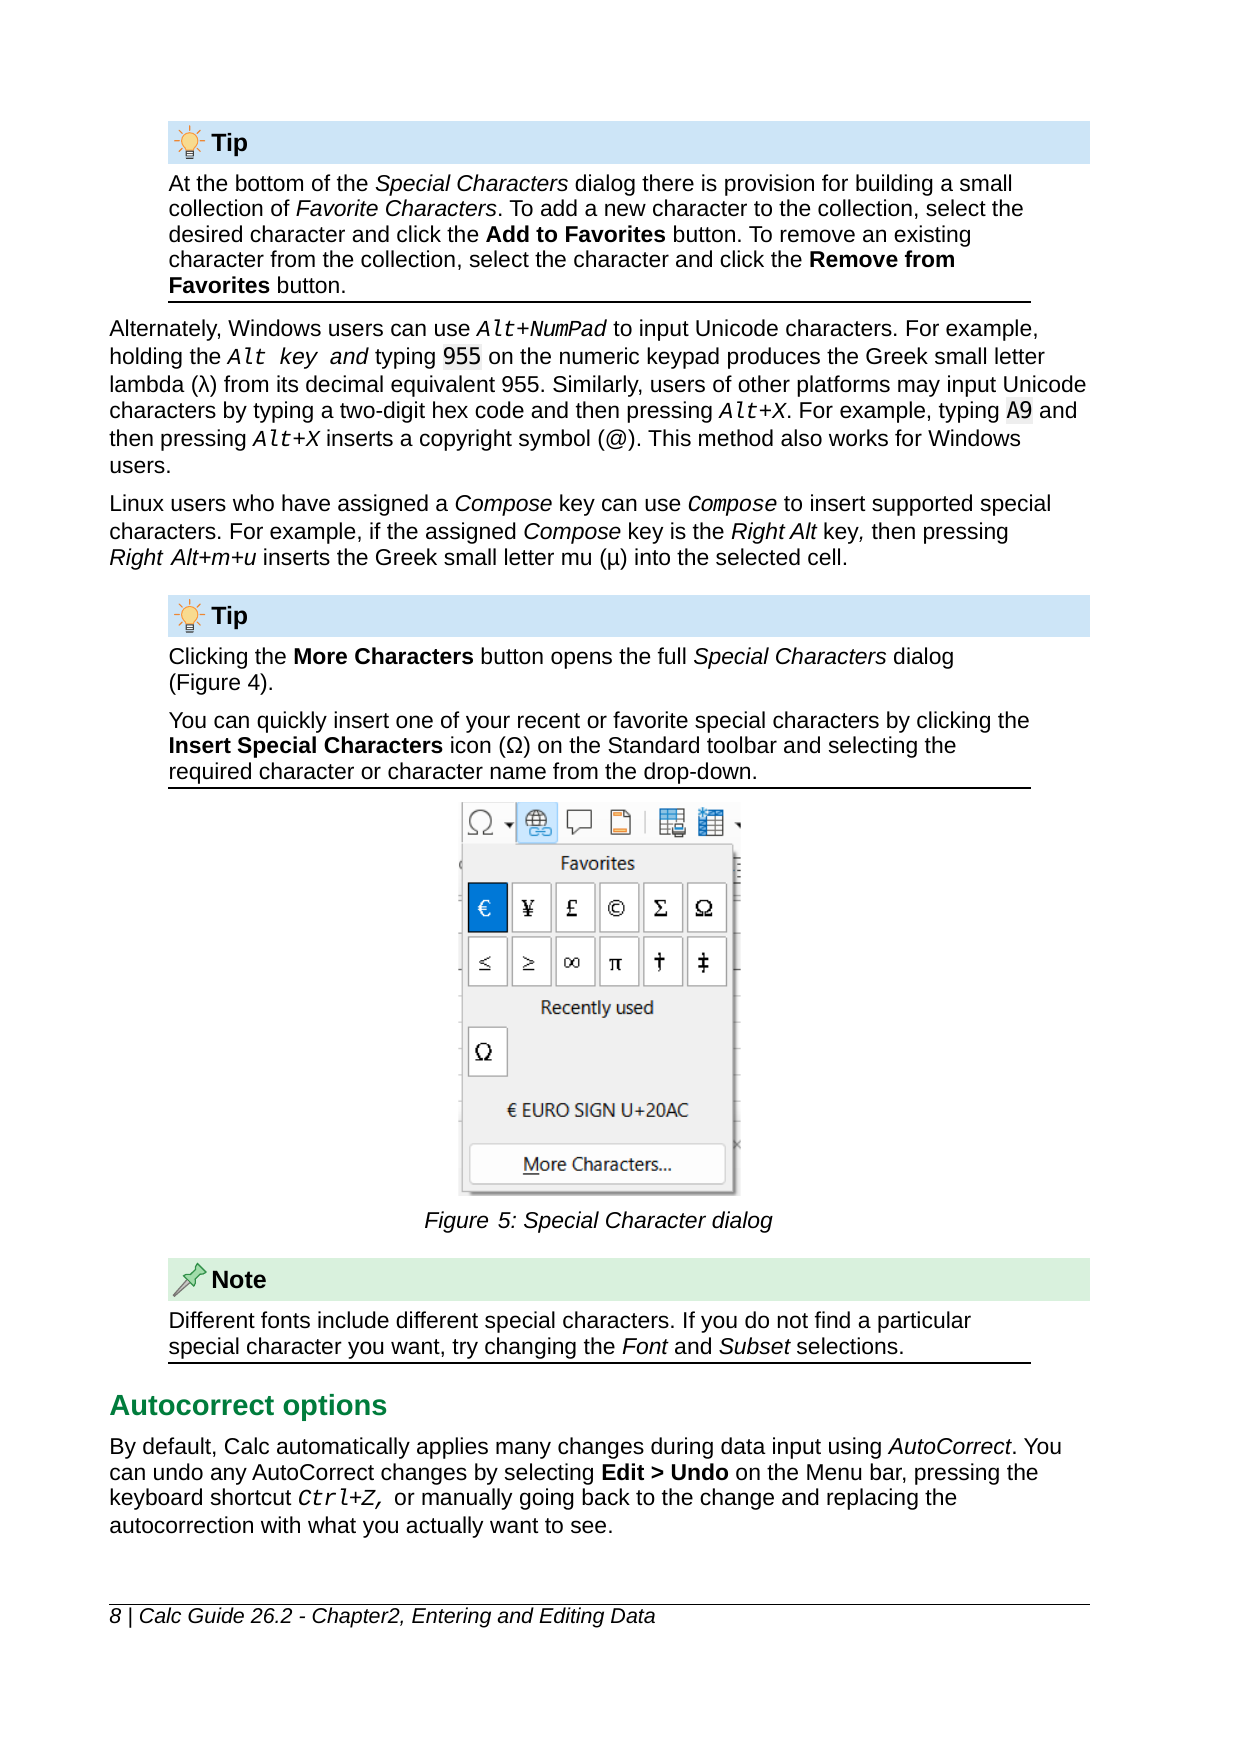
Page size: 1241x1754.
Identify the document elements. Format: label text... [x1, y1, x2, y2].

text Different fonts include different special characters. If you do not find a particular special character you want, try changing the Font and Subset selections. [168, 1308, 1031, 1362]
subtitle Tip [168, 121, 1090, 164]
text Figure 5: Special Character dialog [424, 1208, 775, 1234]
subtitle Note [168, 1258, 1090, 1301]
text Linux users who have assigned a Compose key can use Compose to insert supported special characters. For example, if the assigned Compose key is the Right Alt key, then pressing Right Alt+m+u inserts the Greek small letter mu (µ) into the selected cell. [109, 491, 1090, 570]
text By default, Calc automatically applies many changes during data input using AutoCorrect. You can undo any AutoCorrect changes by selecting Edit > Undo on the Menu bar, pressing the keyboard shortcut Ctrl+Z, or manually going back to the change and replacing the autocorrection with what you actually want to see. [109, 1434, 1090, 1538]
picture [458, 802, 741, 1196]
text At the bottom of the Special Characters dialog there is provision for building a small collection of Favorite Characters. To add a new character to the collection, select the desired character and click the Add to Favorites button. To remove an existing character from the collection, select the character and click the Remove from Favorites button. [168, 170, 1031, 301]
subtitle Tip [210, 595, 1090, 637]
subtitle Autocorrect options [109, 1389, 1090, 1421]
text Alternately, Windows users can use Alt+NumPad to input Unicode characters. For example, holding the Alt key and typing 955 on the numeric keypad produces the Greek small letter lambda (λ) from its decimal equivalent 955. Similarly, users of other platforms may input Unicode characters by typing a two-digit hex code and then pressing Alt+X. For example, typing A9 and then pressing Alt+X inserts a copyright symbol (@). This method also works for Windows users. [109, 316, 1090, 478]
text Clicking the More Characters button opens the full Special Characters dialog (Figure 4). [168, 644, 1031, 695]
text You can quickly insert one of your recent or favorite special characters by clicking the Insert Special Characters icon (Ω) on the Standard toolbar and selecting the required character or character name from the drop-down. [168, 708, 1031, 787]
